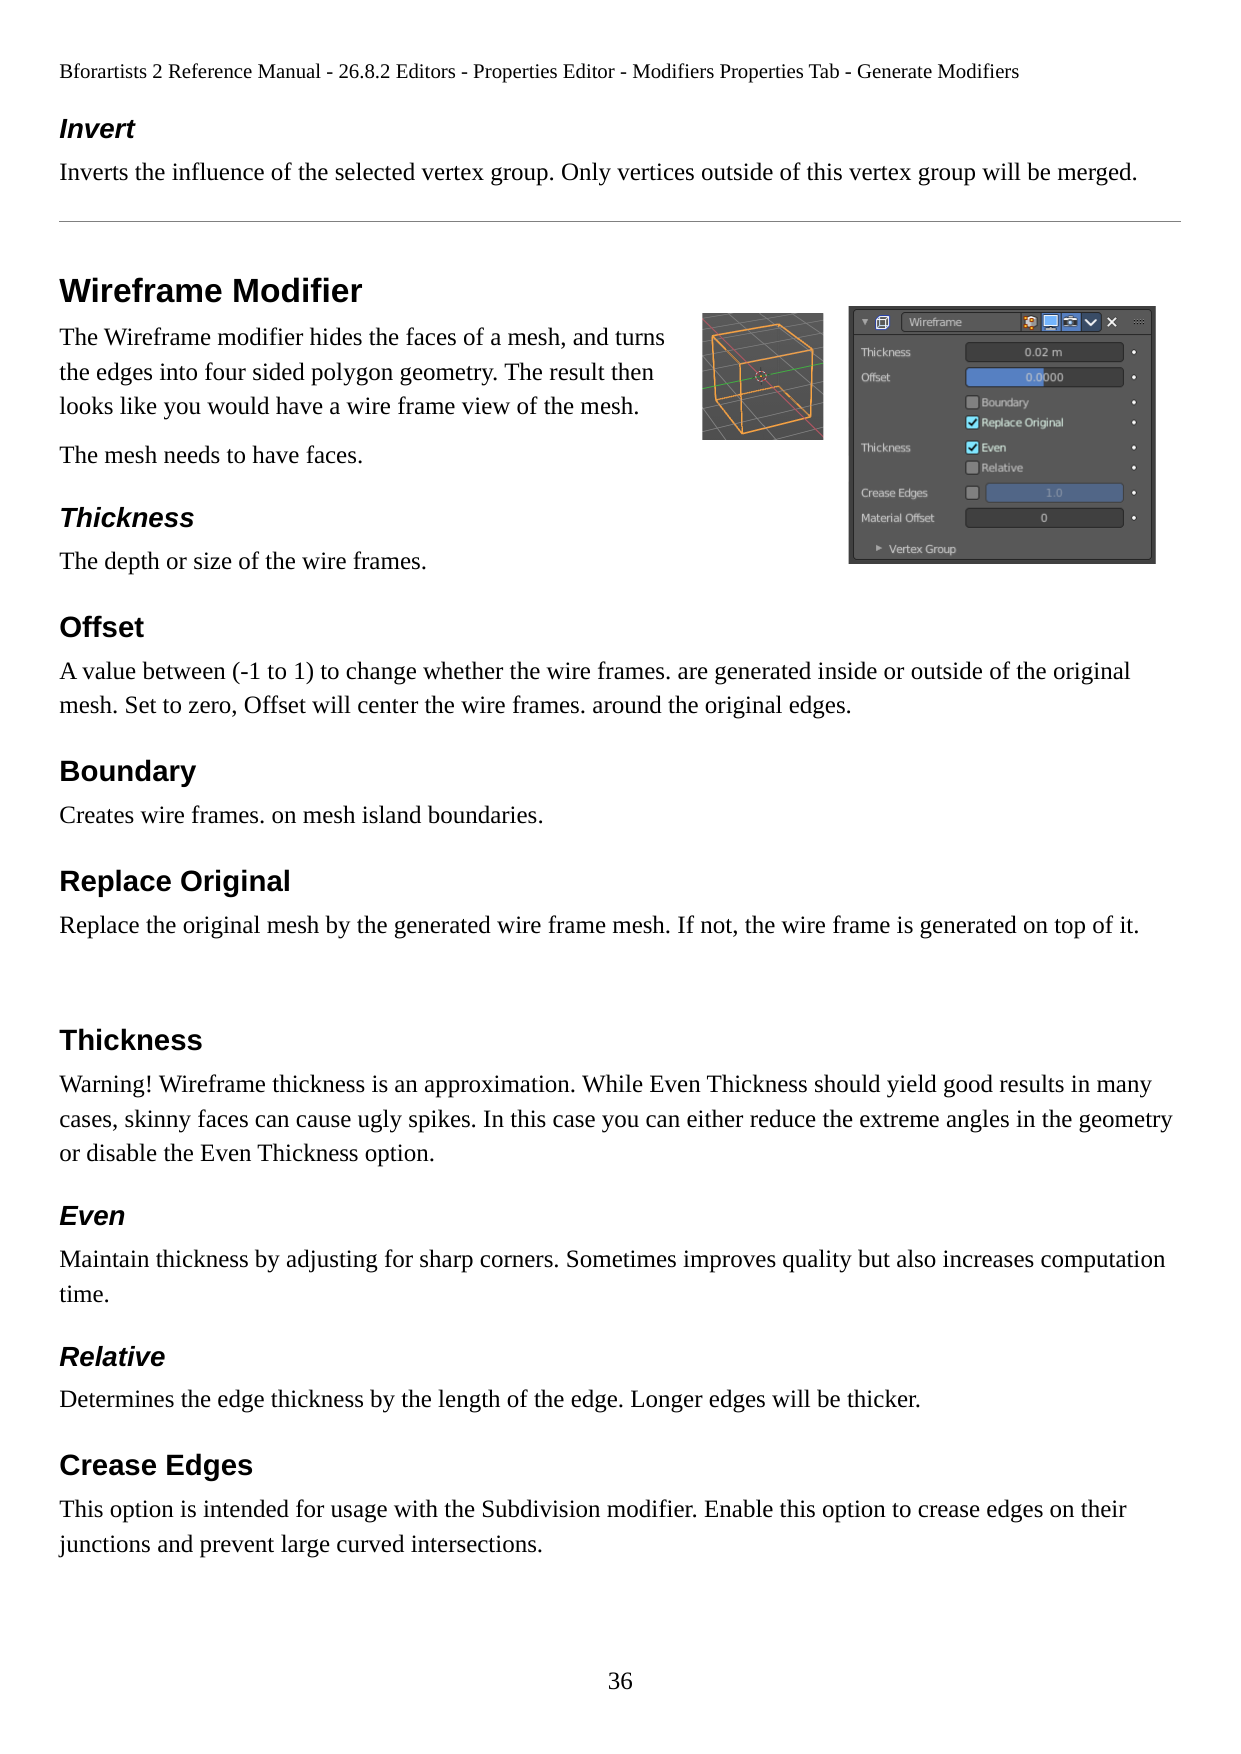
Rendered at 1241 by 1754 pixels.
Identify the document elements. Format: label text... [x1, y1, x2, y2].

text Creates wire frames. on mesh island boundaries. [59, 800, 1181, 829]
subtitle Boundary [59, 754, 1181, 788]
subtitle Crease Edges [59, 1448, 1181, 1482]
text The Wireframe modifier hides the faces of a mesh, and turns the edges into four sided polygon geometry. The result then looks like you would have a wire frame view of the mesh. [59, 322, 702, 420]
text Maintain thickness by adjusting for sharp corners. Sometimes improves quality but also increases computation time. [59, 1244, 1181, 1307]
subtitle Thickness [59, 502, 848, 534]
text Inverts the influence of the selected vertex group. Only vertices outside of this vertex group will be merged. [59, 157, 1181, 186]
text A value between (-1 to 1) to change whether the wire frames. are generated inside or outside of the original mesh. Set to zero, Offset will center the wire frames. around the original edges. [59, 656, 1181, 719]
subtitle Thickness [59, 1023, 1181, 1057]
subtitle Wireframe Modifier [59, 271, 1181, 310]
text This option is intended for usage with the Subdivision modifier. Enable this option to crease edges on their junctions and prevent large curved intersections. [59, 1494, 1181, 1558]
text The mesh needs to have faces. [59, 440, 848, 469]
text Determines the edge thickness by the length of the edge. Longer edges will be thicker. [59, 1384, 1181, 1413]
picture [848, 306, 1156, 564]
picture [702, 313, 824, 440]
text Replace the original mesh by the generated wire frame mesh. If not, the wire frame is generated on top of it. [59, 910, 1181, 939]
subtitle Invert [59, 113, 1181, 144]
subtitle Replace Original [59, 864, 1181, 898]
text Warning! Wireframe thickness is an approximation. While Even Thickness should yield good results in many cases, skinny faces can cause ugly spikes. In this case you can either reduce the extreme angles in the geometry or disable the Even Thickness option. [59, 1069, 1181, 1167]
text [1156, 440, 1181, 469]
subtitle [1156, 502, 1181, 534]
subtitle Relative [59, 1340, 1181, 1372]
subtitle Offset [59, 610, 1181, 643]
subtitle Even [59, 1200, 1181, 1232]
text The depth or size of the wire frames. [59, 546, 1181, 575]
